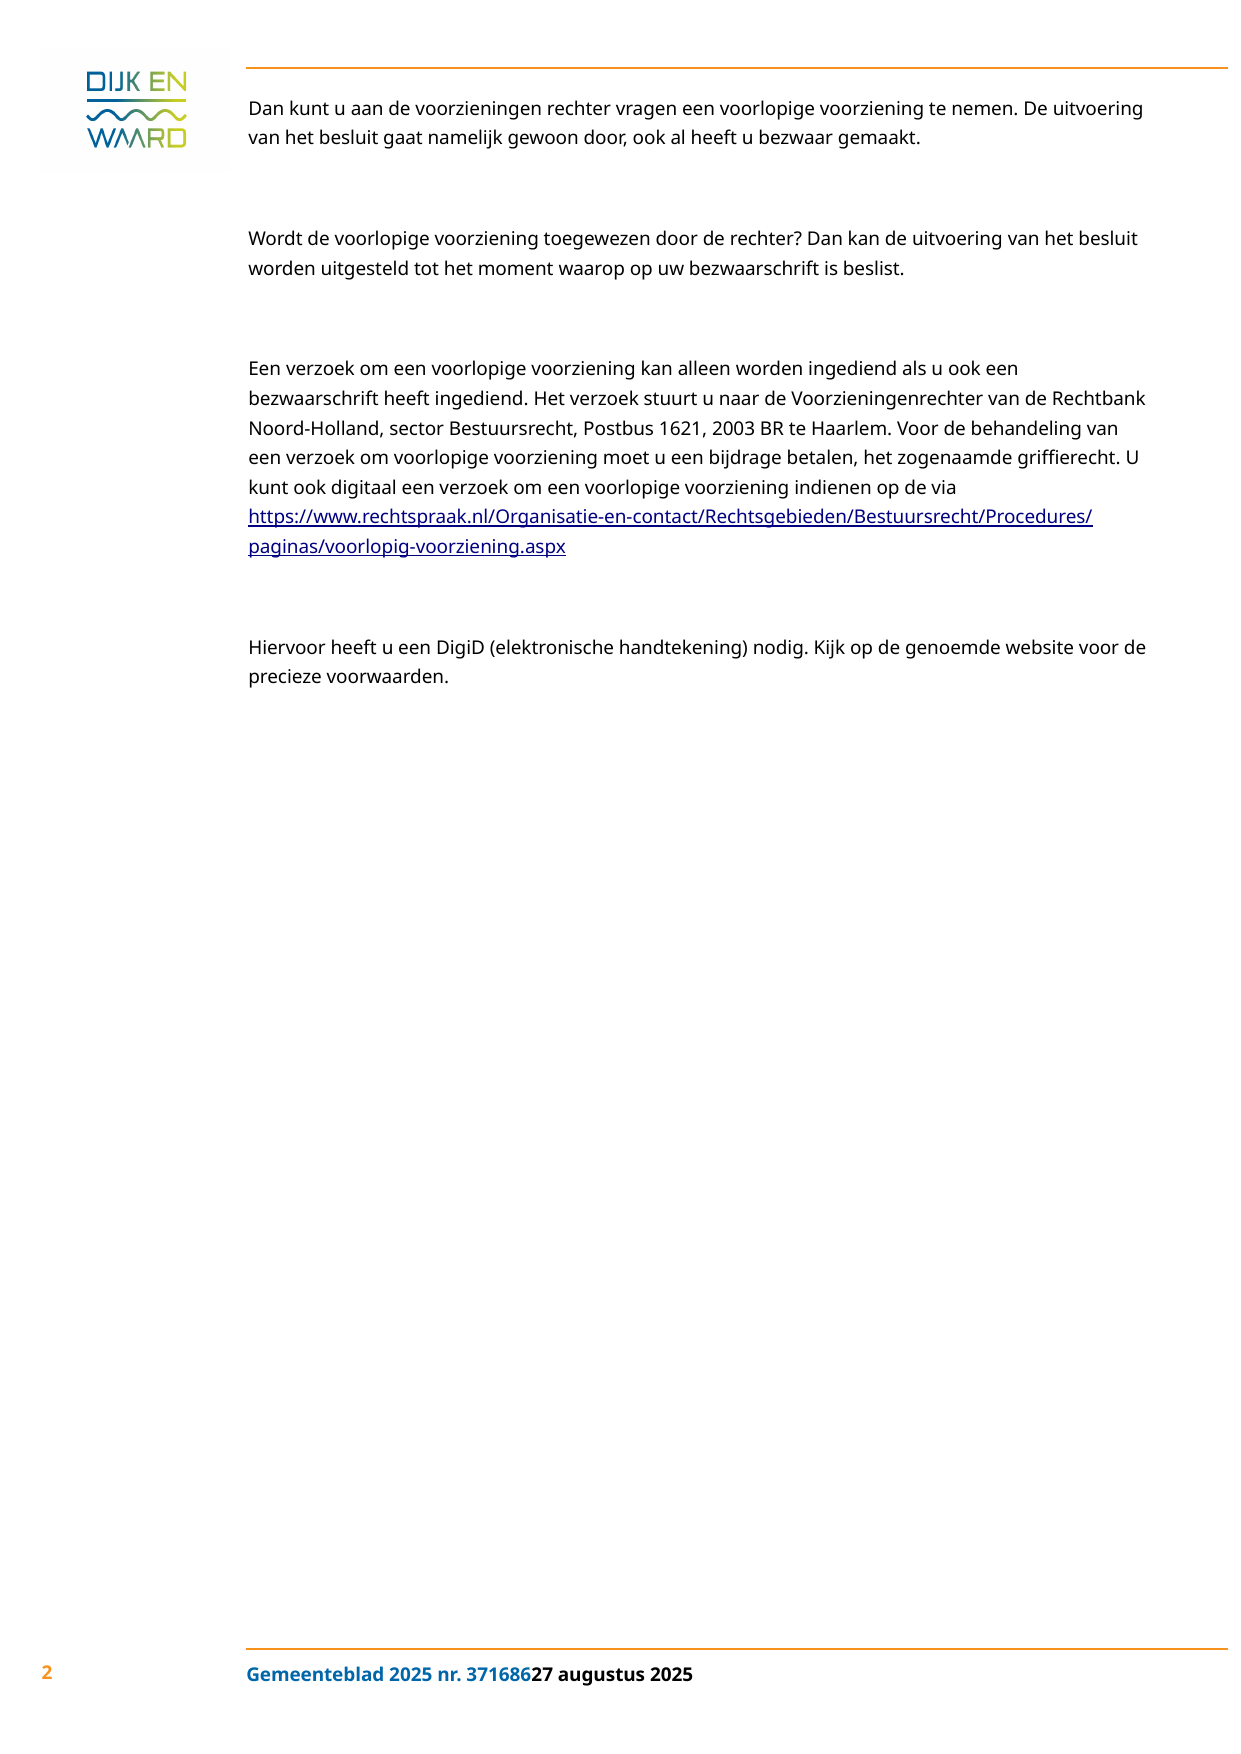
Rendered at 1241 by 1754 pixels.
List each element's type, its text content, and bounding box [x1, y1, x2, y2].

text Een verzoek om een voorlopige voorziening kan alleen worden ingediend als u ook een bezwaarschrift heeft ingediend. Het verzoek stuurt u naar de Voorzieningenrechter van de Rechtbank Noord-Holland, sector Bestuursrecht, Postbus 1621, 2003 BR te Haarlem. Voor de behandeling van een verzoek om voorlopige voorziening moet u een bijdrage betalen, het zogenaamde griffierecht. U kunt ook digitaal een verzoek om een voorlopige voorziening indienen op de via https://www.rechtspraak.nl/Organisatie-en-contact/Rechtsgebieden/Bestuursrecht/Procedures/paginas/voorlopig-voorziening.aspx [248, 356, 1152, 559]
text Hiervoor heeft u een DigiD (elektronische handtekening) nodig. Kijk op de genoemde website voor de precieze voorwaarden. [248, 634, 1152, 689]
text Dan kunt u aan de voorzieningen rechter vragen een voorlopige voorziening te nemen. De uitvoering van het besluit gaat namelijk gewoon door, ook al heeft u bezwaar gemaakt. [248, 95, 1152, 150]
picture [41, 47, 231, 172]
text Wordt de voorlopige voorziening toegewezen door de rechter? Dan kan de uitvoering van het besluit worden uitgesteld tot het moment waarop op uw bezwaarschrift is beslist. [248, 225, 1152, 281]
